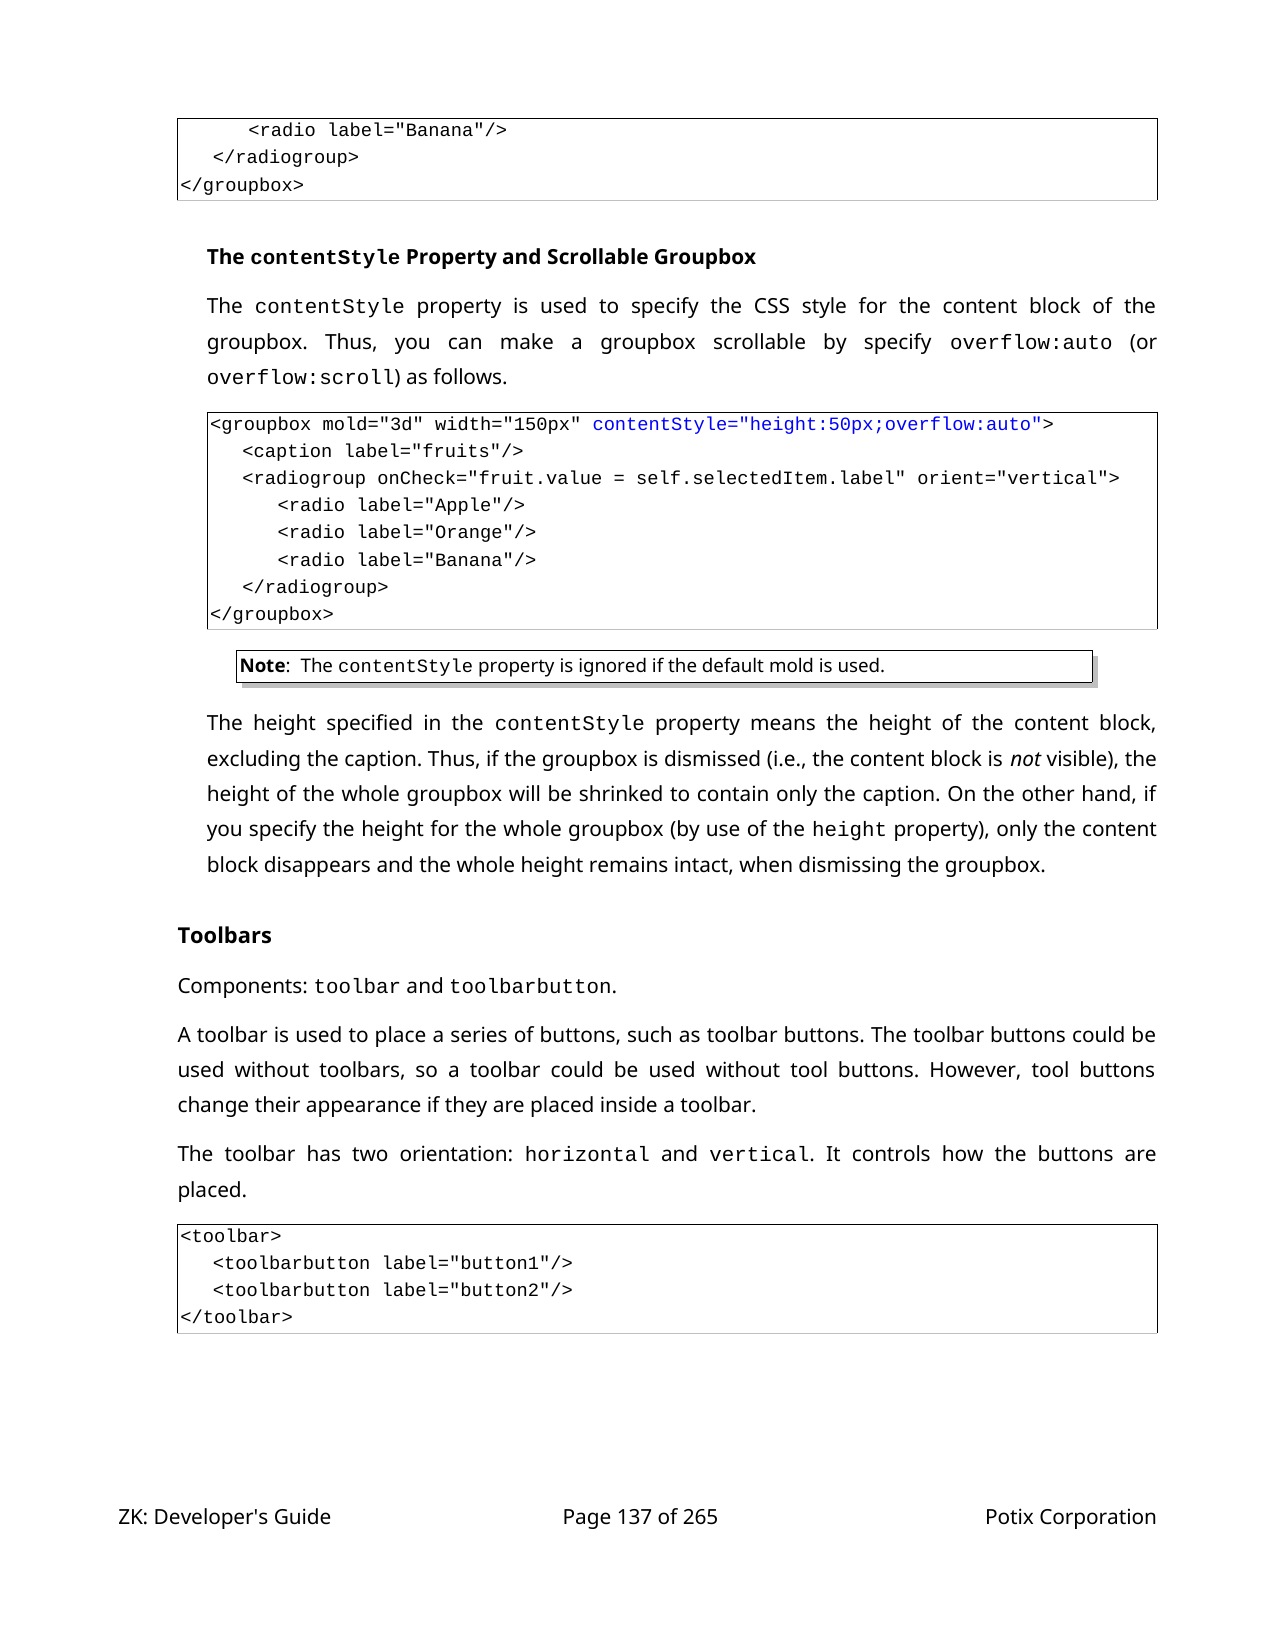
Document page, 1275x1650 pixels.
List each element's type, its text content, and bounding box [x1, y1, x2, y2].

text The height specified in the contentStyle property means the height of the content block, excluding the caption. Thus, if the groupbox is dismissed (i.e., the content block is not visible), the height of the whole groupbox will be shrinked to contain only the caption. On the other hand, if you specify the height for the whole groupbox (by use of the height property), only the content block disappears and the whole height remains intact, when dismissing the groupbox. [207, 708, 1157, 878]
text <caption label="fruits"/> [208, 439, 1157, 463]
text <radio label="Banana"/> [208, 548, 1157, 572]
text The contentStyle property is used to specify the CSS style for the content block of the groupbox. Thus, you can make a groupbox scrollable by specify overflow:auto (or overflow:scroll) as follows. [207, 291, 1157, 391]
text <toolbarbutton label="button1"/> [178, 1251, 1157, 1275]
text <radio label="Banana"/> [178, 119, 1157, 142]
text <radiogroup onCheck="fruit.value = self.selectedItem.label" orient="vertical"> [208, 466, 1157, 490]
text <toolbarbutton label="button2"/> [178, 1278, 1157, 1302]
text </groupbox> [178, 172, 1157, 200]
text </radiogroup> [178, 145, 1157, 169]
text </radiogroup> [208, 575, 1157, 599]
text </toolbar> [178, 1305, 1157, 1333]
text <groupbox mold="3d" width="150px" contentStyle="height:50px;overflow:auto"> [208, 413, 1157, 436]
subtitle Toolbars [177, 920, 1157, 950]
text <radio label="Orange"/> [208, 520, 1157, 545]
subtitle The contentStyle Property and Scrollable Groupbox [207, 242, 1157, 271]
text Note: The contentStyle property is ignored if the default mold is used. [237, 651, 1092, 682]
text The toolbar has two orientation: horizontal and vertical. It controls how the buttons are placed. [177, 1139, 1157, 1203]
text <toolbar> [178, 1225, 1157, 1248]
text <radio label="Apple"/> [208, 493, 1157, 517]
text A toolbar is used to place a series of buttons, such as toolbar buttons. The toolbar buttons could be used without toolbars, so a toolbar could be used without tool buttons. However, tool buttons change their appearance if they are placed inside a toolbar. [177, 1020, 1157, 1119]
text Components: toolbar and toolbarbutton. [177, 971, 1157, 999]
text </groupbox> [208, 602, 1157, 629]
